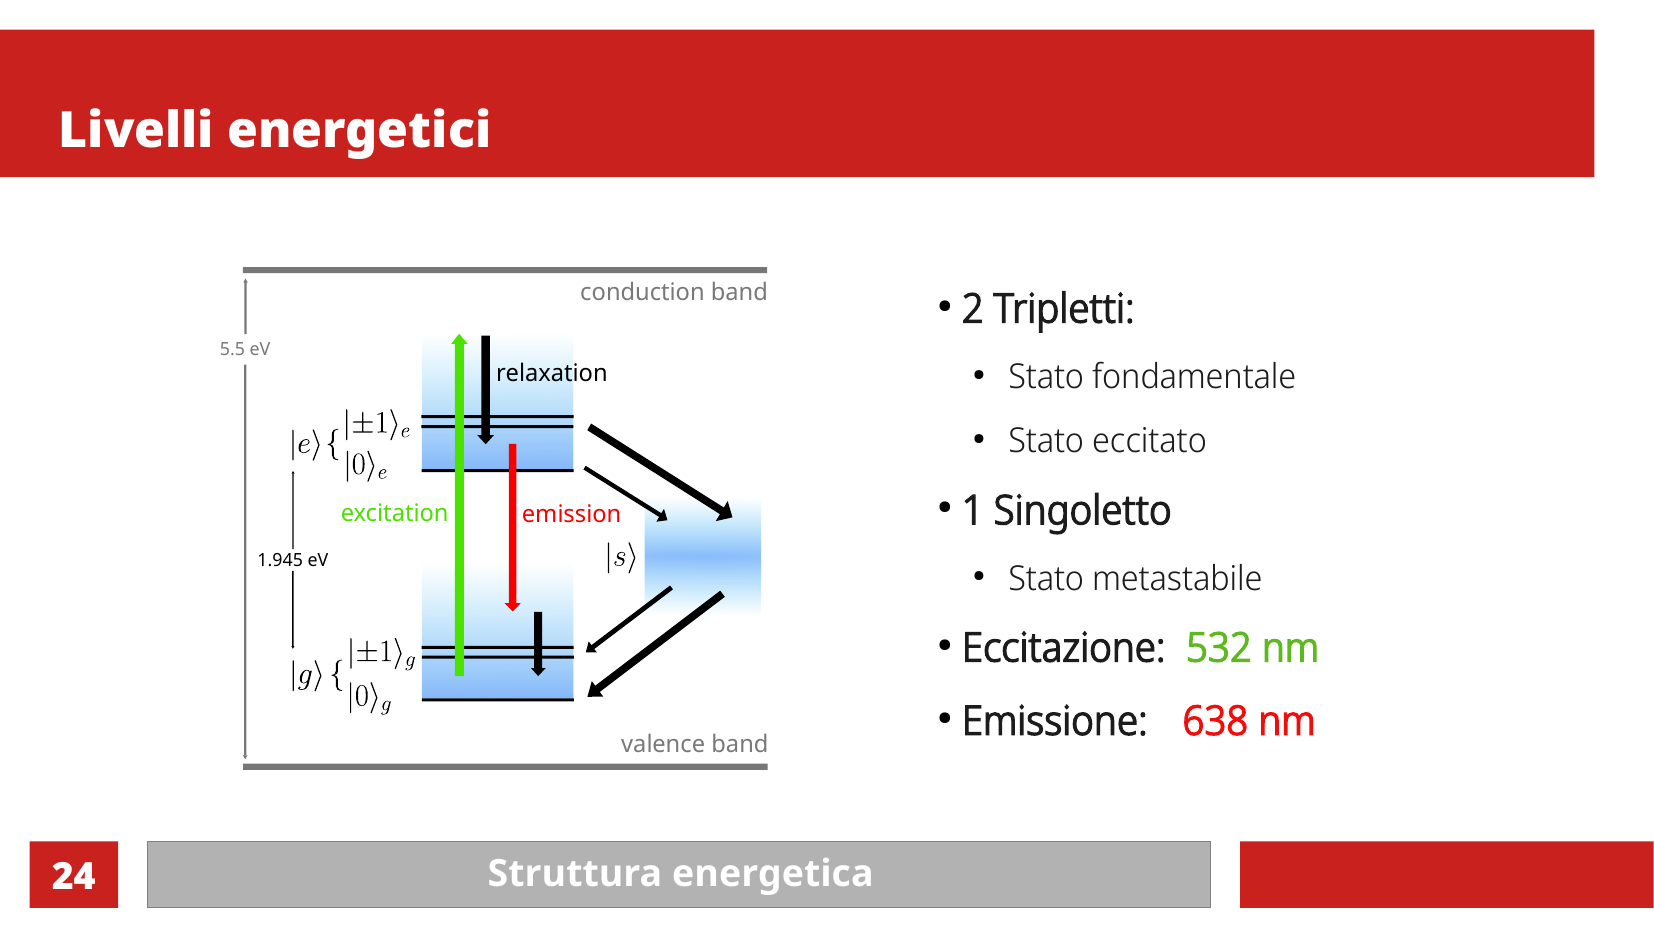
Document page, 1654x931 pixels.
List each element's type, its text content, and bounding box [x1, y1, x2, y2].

list 2 Tripletti: Stato fondamentale Stato eccitato 1 Singoletto Stato metastabile Eccitazione: 532 nm Emissione: 638 nm [937, 225, 1528, 801]
title Livelli energetici [59, 44, 1595, 163]
text_box Struttura energetica [155, 838, 1206, 905]
picture [148, 162, 863, 877]
